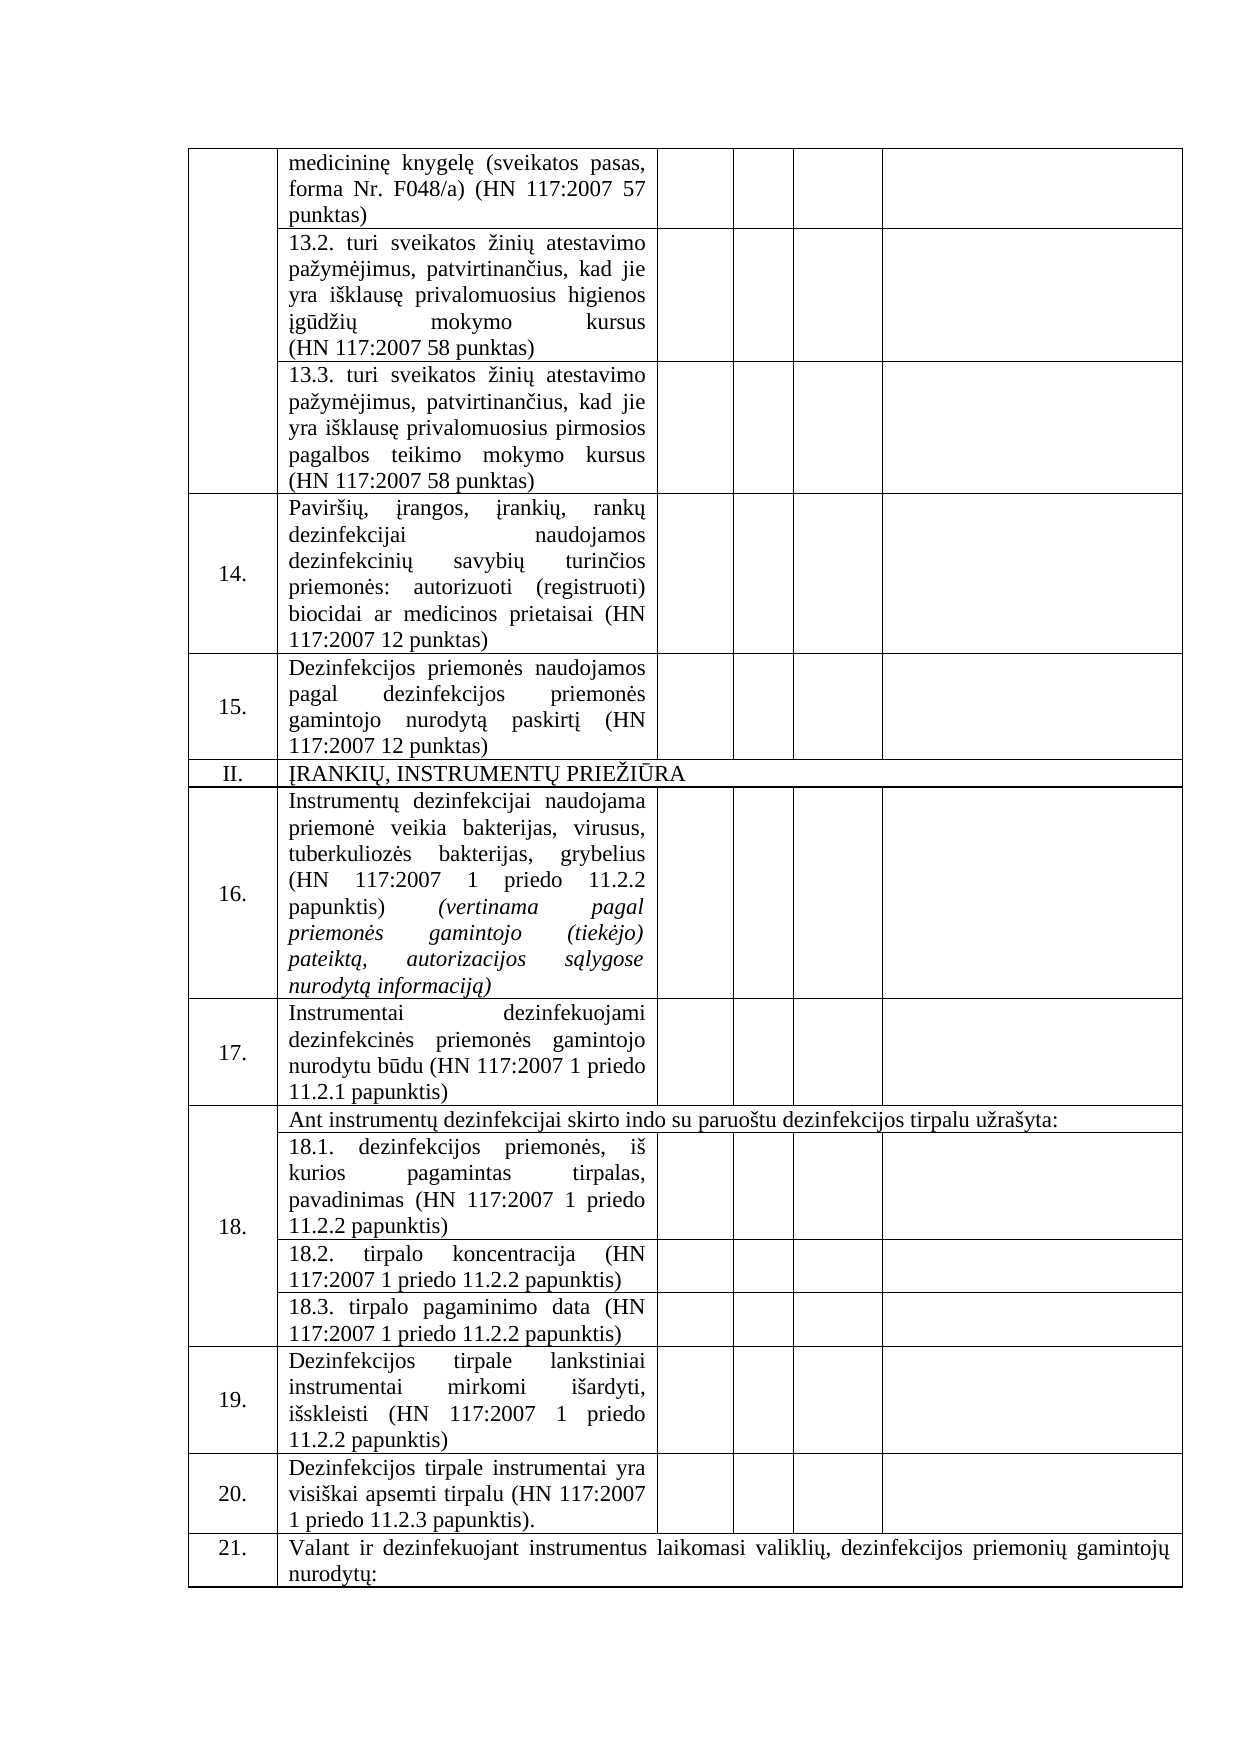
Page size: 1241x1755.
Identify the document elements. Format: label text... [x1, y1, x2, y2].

table_cell [189, 149, 277, 493]
table_cell [883, 788, 1182, 998]
table_cell 18.2. tirpalo koncentracija (HN 117:2007 1 priedo 11.2.2 papunktis) [278, 1240, 657, 1292]
table_cell [794, 494, 882, 652]
table_cell [734, 494, 793, 652]
table_cell [658, 1454, 733, 1533]
table_cell 13.2. turi sveikatos žinių atestavimo pažymėjimus, patvirtinančius, kad jie yra išklausę privalomuosius higienos įgūdžių mokymo kursus (HN 117:2007 58 punktas) [278, 229, 657, 361]
table_cell [883, 1347, 1182, 1452]
table_cell [883, 1133, 1182, 1238]
table_cell [794, 149, 882, 228]
table_cell [883, 362, 1182, 493]
table_cell [734, 1133, 793, 1238]
table_cell Valant ir dezinfekuojant instrumentus laikomasi valiklių, dezinfekcijos priemonių gamintojų nurodytų: [278, 1534, 1182, 1586]
table_cell 15. [189, 654, 277, 759]
table_cell [794, 1293, 882, 1346]
table_cell [734, 1240, 793, 1292]
table_cell Dezinfekcijos tirpale lankstiniai instrumentai mirkomi išardyti, išskleisti (HN 117:2007 1 priedo 11.2.2 papunktis) [278, 1347, 657, 1452]
table_cell 14. [189, 494, 277, 652]
table_cell 20. [189, 1454, 277, 1533]
table_cell [883, 1240, 1182, 1292]
table_cell [658, 654, 733, 759]
table_cell [658, 494, 733, 652]
table_cell Paviršių, įrangos, įrankių, rankų dezinfekcijai naudojamos dezinfekcinių savybių turinčios priemonės: autorizuoti (registruoti) biocidai ar medicinos prietaisai (HN 117:2007 12 punktas) [278, 494, 657, 652]
table_cell [734, 1293, 793, 1346]
table_cell [658, 788, 733, 998]
table_cell Instrumentų dezinfekcijai naudojama priemonė veikia bakterijas, virusus, tuberkuliozės bakterijas, grybelius (HN 117:2007 1 priedo 11.2.2 papunktis) (vertinama pagal priemonės gamintojo (tiekėjo) pateiktą, autorizacijos sąlygose nurodytą informaciją) [278, 788, 657, 998]
table_cell [883, 149, 1182, 228]
table_cell [658, 1240, 733, 1292]
table_cell [883, 654, 1182, 759]
table_cell [734, 999, 793, 1105]
table_cell 18. [189, 1106, 277, 1346]
table_cell [794, 1133, 882, 1238]
table_cell [734, 149, 793, 228]
table_cell [794, 1347, 882, 1452]
table_cell [734, 362, 793, 493]
table_cell [734, 788, 793, 998]
table_cell [883, 1454, 1182, 1533]
table_cell Dezinfekcijos priemonės naudojamos pagal dezinfekcijos priemonės gamintojo nurodytą paskirtį (HN 117:2007 12 punktas) [278, 654, 657, 759]
table_cell [658, 999, 733, 1105]
table_cell [658, 149, 733, 228]
table_cell [658, 229, 733, 361]
table_cell [658, 362, 733, 493]
table_cell [734, 1454, 793, 1533]
table_cell [883, 494, 1182, 652]
table_cell 18.1. dezinfekcijos priemonės, iš kurios pagamintas tirpalas, pavadinimas (HN 117:2007 1 priedo 11.2.2 papunktis) [278, 1133, 657, 1238]
table_cell medicininę knygelę (sveikatos pasas, forma Nr. F048/a) (HN 117:2007 57 punktas) [278, 149, 657, 228]
table_cell [658, 1293, 733, 1346]
table_cell [794, 229, 882, 361]
table_cell 19. [189, 1347, 277, 1452]
table_cell II. [189, 760, 277, 786]
table_cell Instrumentai dezinfekuojami dezinfekcinės priemonės gamintojo nurodytu būdu (HN 117:2007 1 priedo 11.2.1 papunktis) [278, 999, 657, 1105]
table_cell Ant instrumentų dezinfekcijai skirto indo su paruoštu dezinfekcijos tirpalu užrašyta: [278, 1106, 1182, 1132]
table_cell Dezinfekcijos tirpale instrumentai yra visiškai apsemti tirpalu (HN 117:2007 1 priedo 11.2.3 papunktis). [278, 1454, 657, 1533]
table_cell [794, 999, 882, 1105]
table_cell [883, 229, 1182, 361]
table_cell [794, 654, 882, 759]
table_cell [658, 1347, 733, 1452]
table_cell 13.3. turi sveikatos žinių atestavimo pažymėjimus, patvirtinančius, kad jie yra išklausę privalomuosius pirmosios pagalbos teikimo mokymo kursus (HN 117:2007 58 punktas) [278, 362, 657, 493]
table_cell [734, 229, 793, 361]
table_cell 16. [189, 788, 277, 998]
table_cell [883, 999, 1182, 1105]
table_cell [734, 654, 793, 759]
table_cell [794, 362, 882, 493]
table_cell ĮRANKIŲ, INSTRUMENTŲ PRIEŽIŪRA [278, 760, 1182, 786]
table_cell [794, 788, 882, 998]
table_cell [658, 1133, 733, 1238]
table_cell 17. [189, 999, 277, 1105]
table_cell 18.3. tirpalo pagaminimo data (HN 117:2007 1 priedo 11.2.2 papunktis) [278, 1293, 657, 1346]
table_cell [794, 1454, 882, 1533]
table_cell 21. [189, 1534, 277, 1586]
table_cell [794, 1240, 882, 1292]
table_cell [734, 1347, 793, 1452]
table_cell [883, 1293, 1182, 1346]
